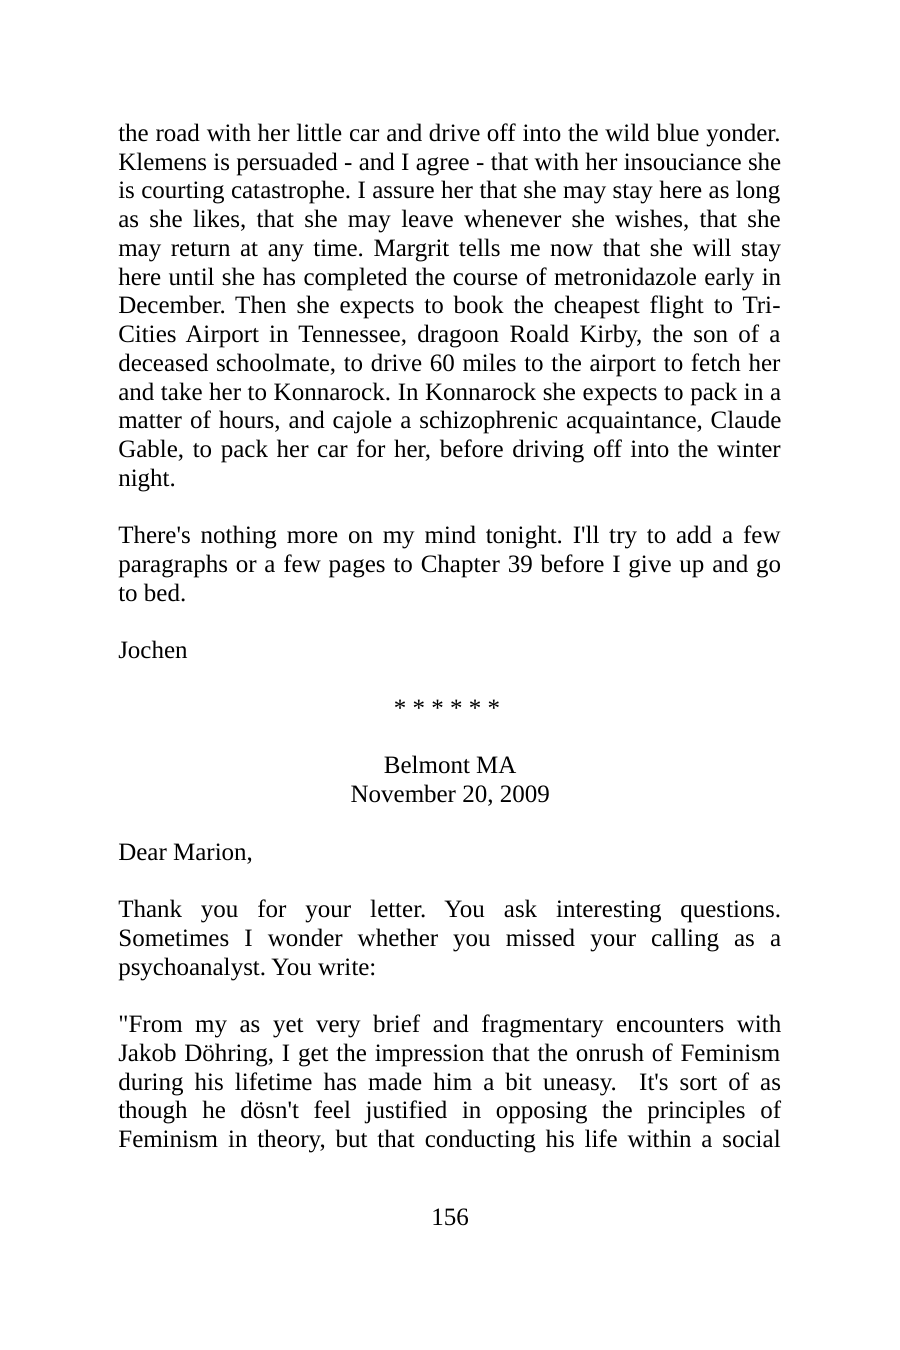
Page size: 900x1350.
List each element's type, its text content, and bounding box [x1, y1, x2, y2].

text Jochen [118, 636, 782, 664]
text Thank you for your letter. You ask interesting questions. Sometimes I wonder whether you missed your calling as a psychoanalyst. You write: [118, 894, 782, 981]
text the road with her little car and drive off into the wild blue yonder. Klemens is persuaded - and I agree - that with her insouciance she is courting catastrophe. I assure her that she may stay here as long as she likes, that she may leave whenever she wishes, that she may return at any time. Margrit tells me now that she will stay here until she has completed the course of metronidazole early in December. Then she expects to book the cheapest flight to Tri-Cities Airport in Tennessee, dragoon Roald Kirby, the son of a deceased schoolmate, to drive 60 miles to the airport to fetch her and take her to Konnarock. In Konnarock she expects to pack in a matter of hours, and cajole a schizophrenic acquaintance, Claude Gable, to pack her car for her, before driving off into the winter night. [118, 118, 782, 492]
text There's nothing more on my mind tonight. I'll try to add a few paragraphs or a few pages to Chapter 39 before I give up and go to bed. [118, 521, 782, 607]
text Belmont MA [118, 751, 782, 779]
text * * * * * * [118, 693, 782, 722]
text "From my as yet very brief and fragmentary encounters with Jakob Döhring, I get the impression that the onrush of Feminism during his lifetime has made him a bit uneasy. It's sort of as though he dösn't feel justified in opposing the principles of Feminism in theory, but that conducting his life within a social [118, 1009, 782, 1153]
text Dear Marion, [118, 837, 782, 866]
text November 20, 2009 [118, 779, 782, 808]
